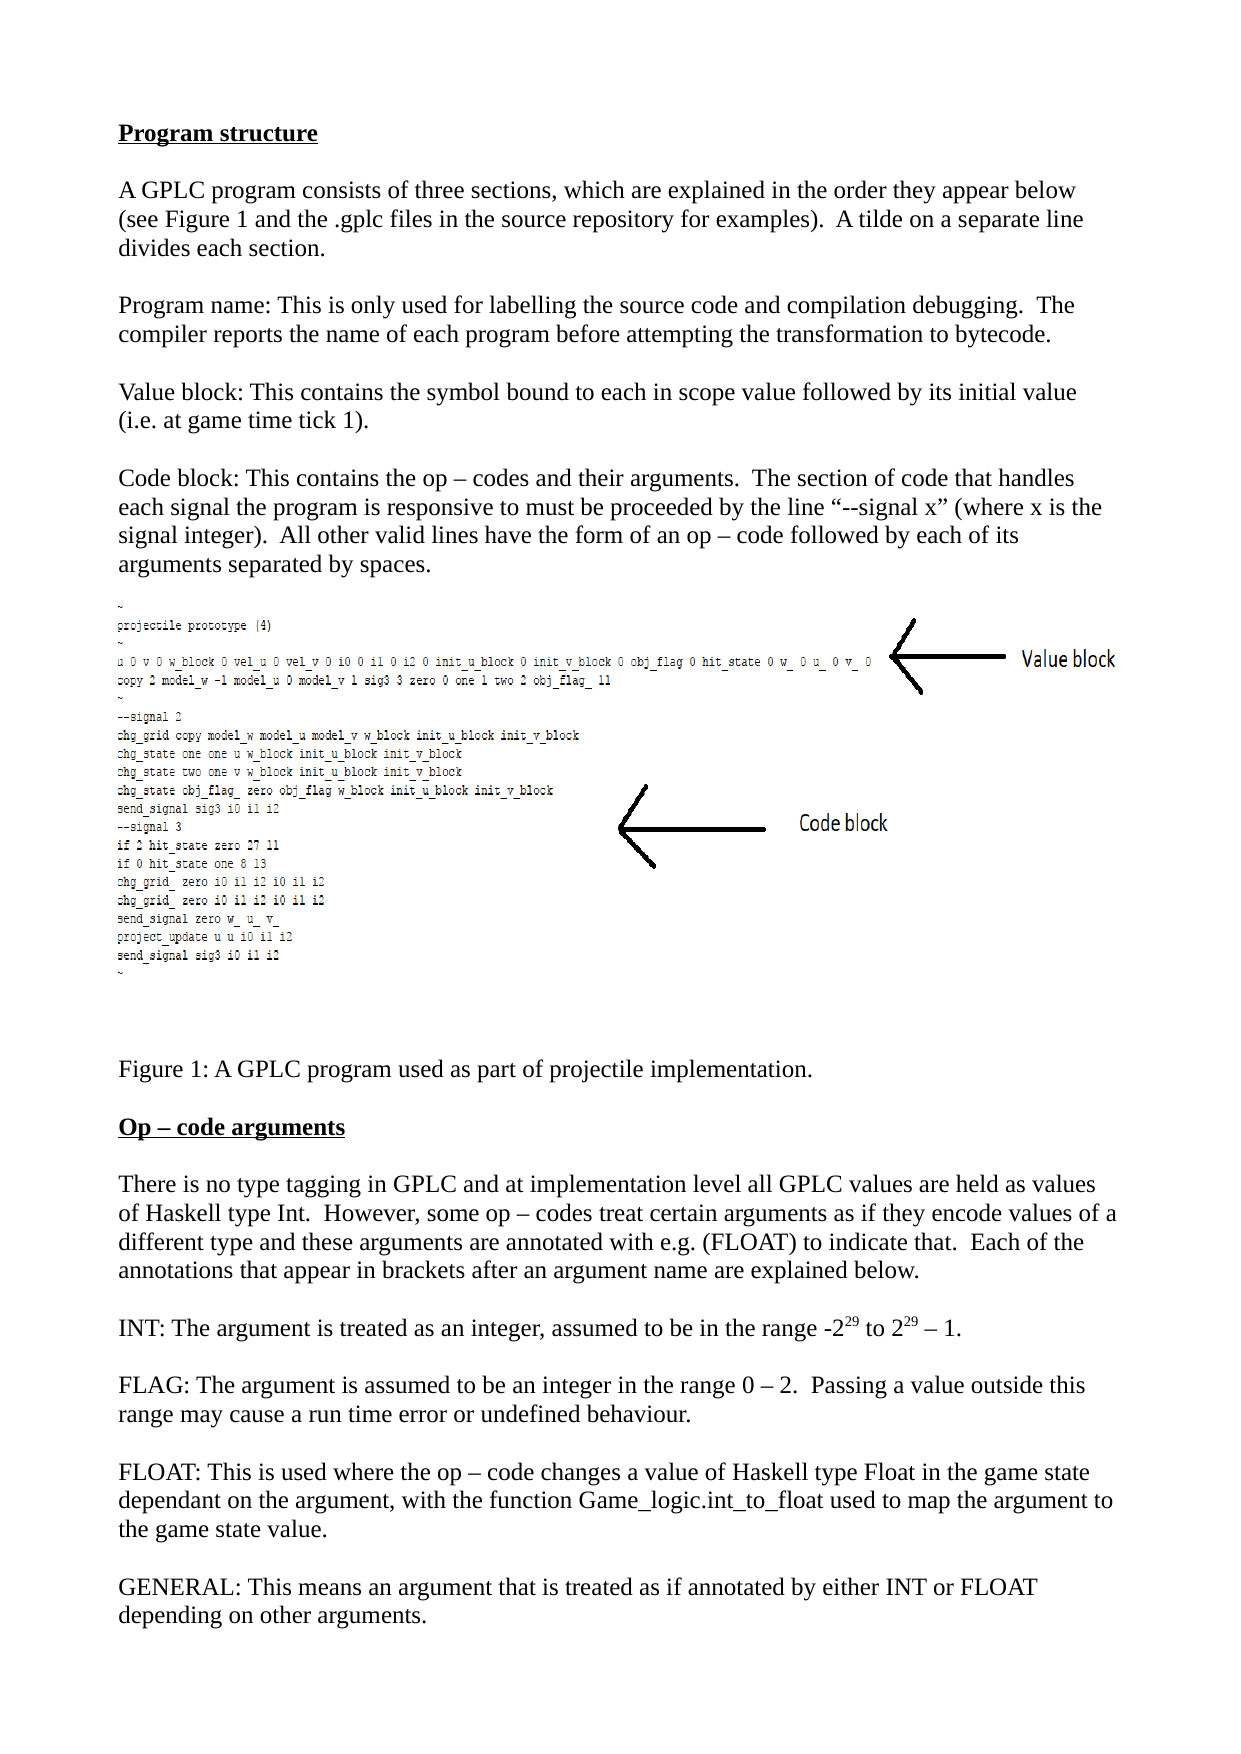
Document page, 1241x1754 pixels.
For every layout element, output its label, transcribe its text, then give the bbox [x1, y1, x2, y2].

text Program name: This is only used for labelling the source code and compilation debugging. The compiler reports the name of each program before attempting the transformation to bytecode. [118, 291, 1122, 348]
text There is no type tagging in GPLC and at implementation level all GPLC values are held as values of Haskell type Int. However, some op – codes treat certain arguments as if they encode values of a different type and these arguments are annotated with e.g. (FLOAT) to indicate that. Each of the annotations that appear in brackets after an argument name are explained below. [118, 1169, 1122, 1284]
text INT: The argument is treated as an integer, assumed to be in the range -229 to 229 – 1. [118, 1313, 1122, 1342]
text Figure 1: A GPLC program used as part of projectile implementation. [118, 1054, 1122, 1083]
text FLOAT: This is used where the op – code changes a value of Haskell type Float in the game state dependant on the argument, with the function Game_logic.int_to_float used to map the argument to the game state value. [118, 1457, 1122, 1543]
text Value block: This contains the symbol bound to each in scope value followed by its initial value (i.e. at game time tick 1). [118, 377, 1122, 434]
text A GPLC program consists of three sections, which are explained in the order they appear below (see Figure 1 and the .gplc files in the source repository for examples). A tilde on a separate line divides each section. [118, 176, 1122, 262]
text FLAG: The argument is assumed to be an integer in the range 0 – 2. Passing a value outside this range may cause a run time error or undefined behaviour. [118, 1370, 1122, 1428]
text GENERAL: This means an argument that is treated as if annotated by either INT or FLOAT depending on other arguments. [118, 1572, 1122, 1629]
text Op – code arguments [118, 1112, 1122, 1140]
text Code block: This contains the op – codes and their arguments. The section of code that handles each signal the program is responsive to must be proceeded by the line “--signal x” (where x is the signal integer). All other valid lines have the form of an op – code followed by each of its arguments separated by spaces. [118, 463, 1122, 578]
text Program structure [118, 118, 1122, 147]
